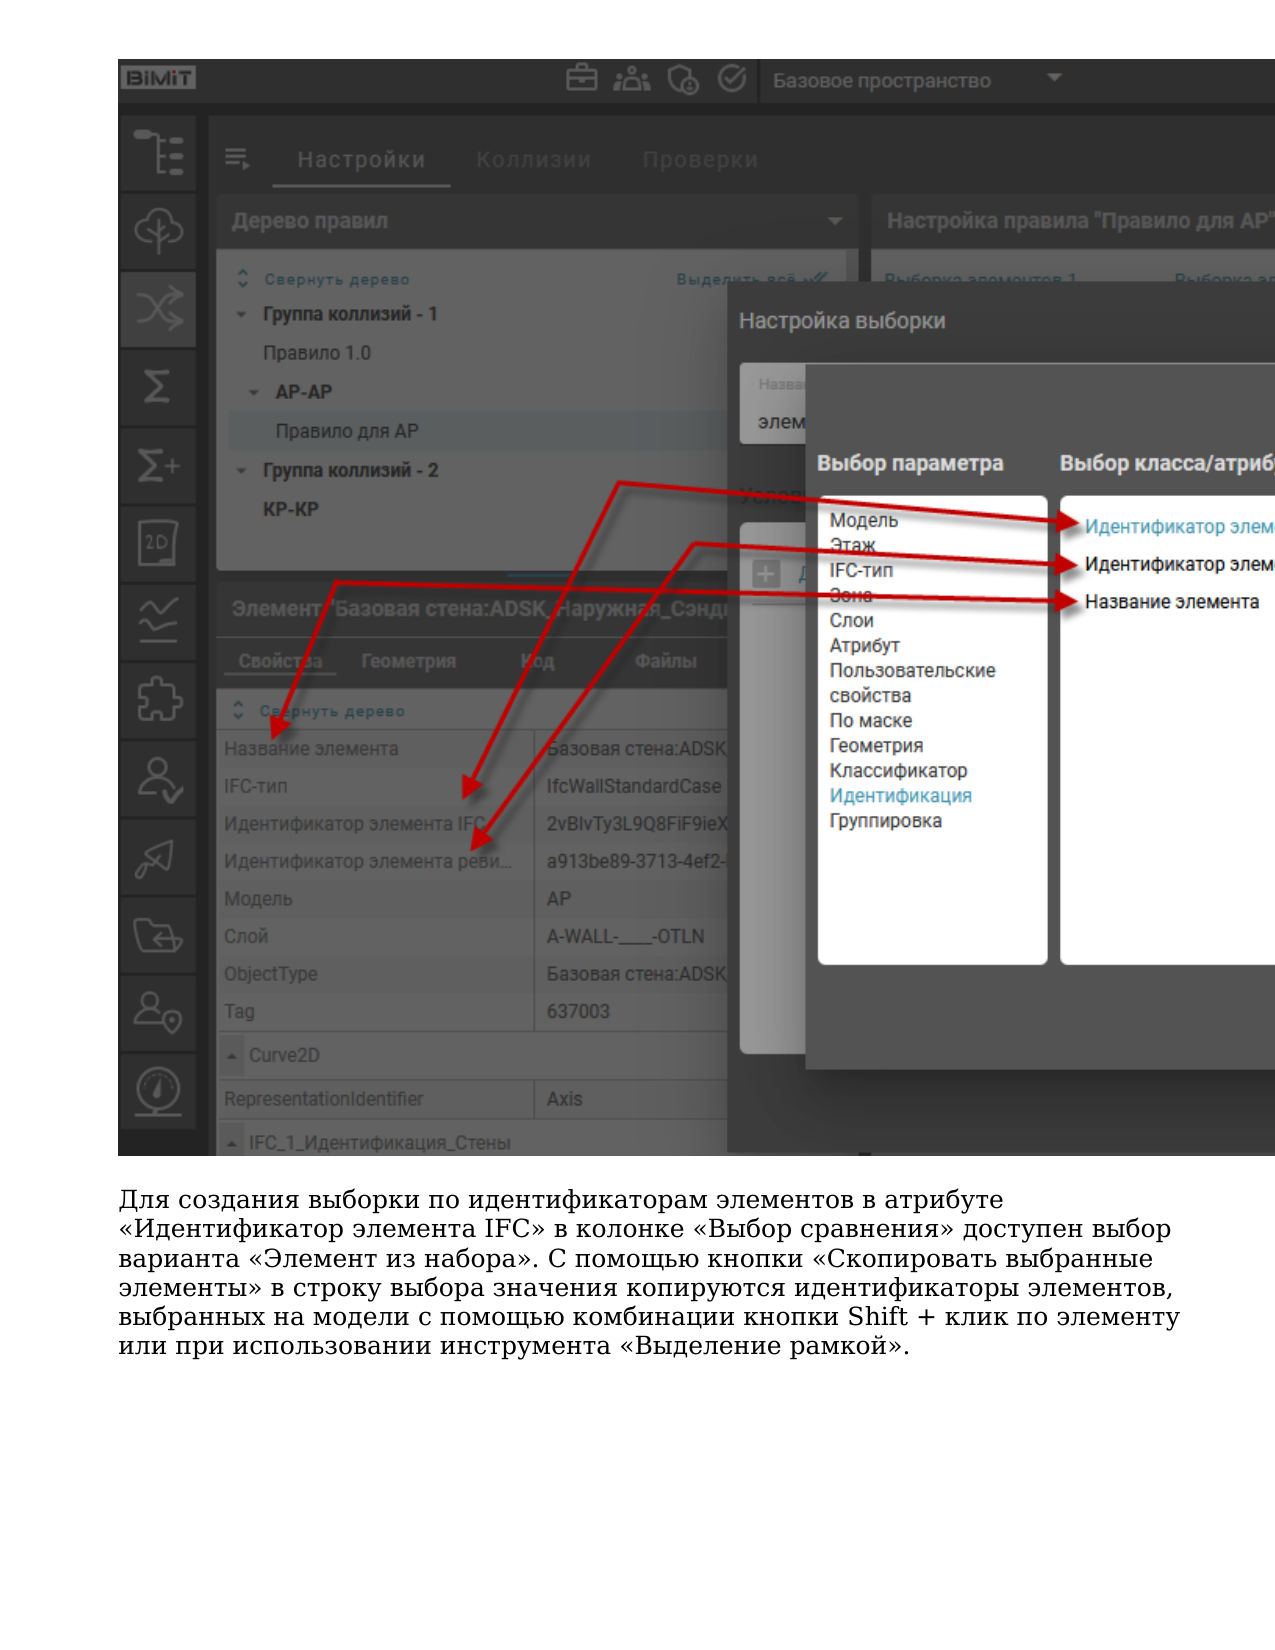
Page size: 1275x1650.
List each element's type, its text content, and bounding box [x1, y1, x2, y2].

text Для создания выборки по идентификаторам элементов в атрибуте «Идентификатор элемента IFC» в колонке «Выбор сравнения» доступен выбор варианта «Элемент из набора». С помощью кнопки «Скопировать выбранные элементы» в строку выбора значения копируются идентификаторы элементов, выбранных на модели с помощью комбинации кнопки Shift + клик по элементу или при использовании инструмента «Выделение рамкой». [118, 1185, 1216, 1360]
picture [118, 59, 1275, 1156]
